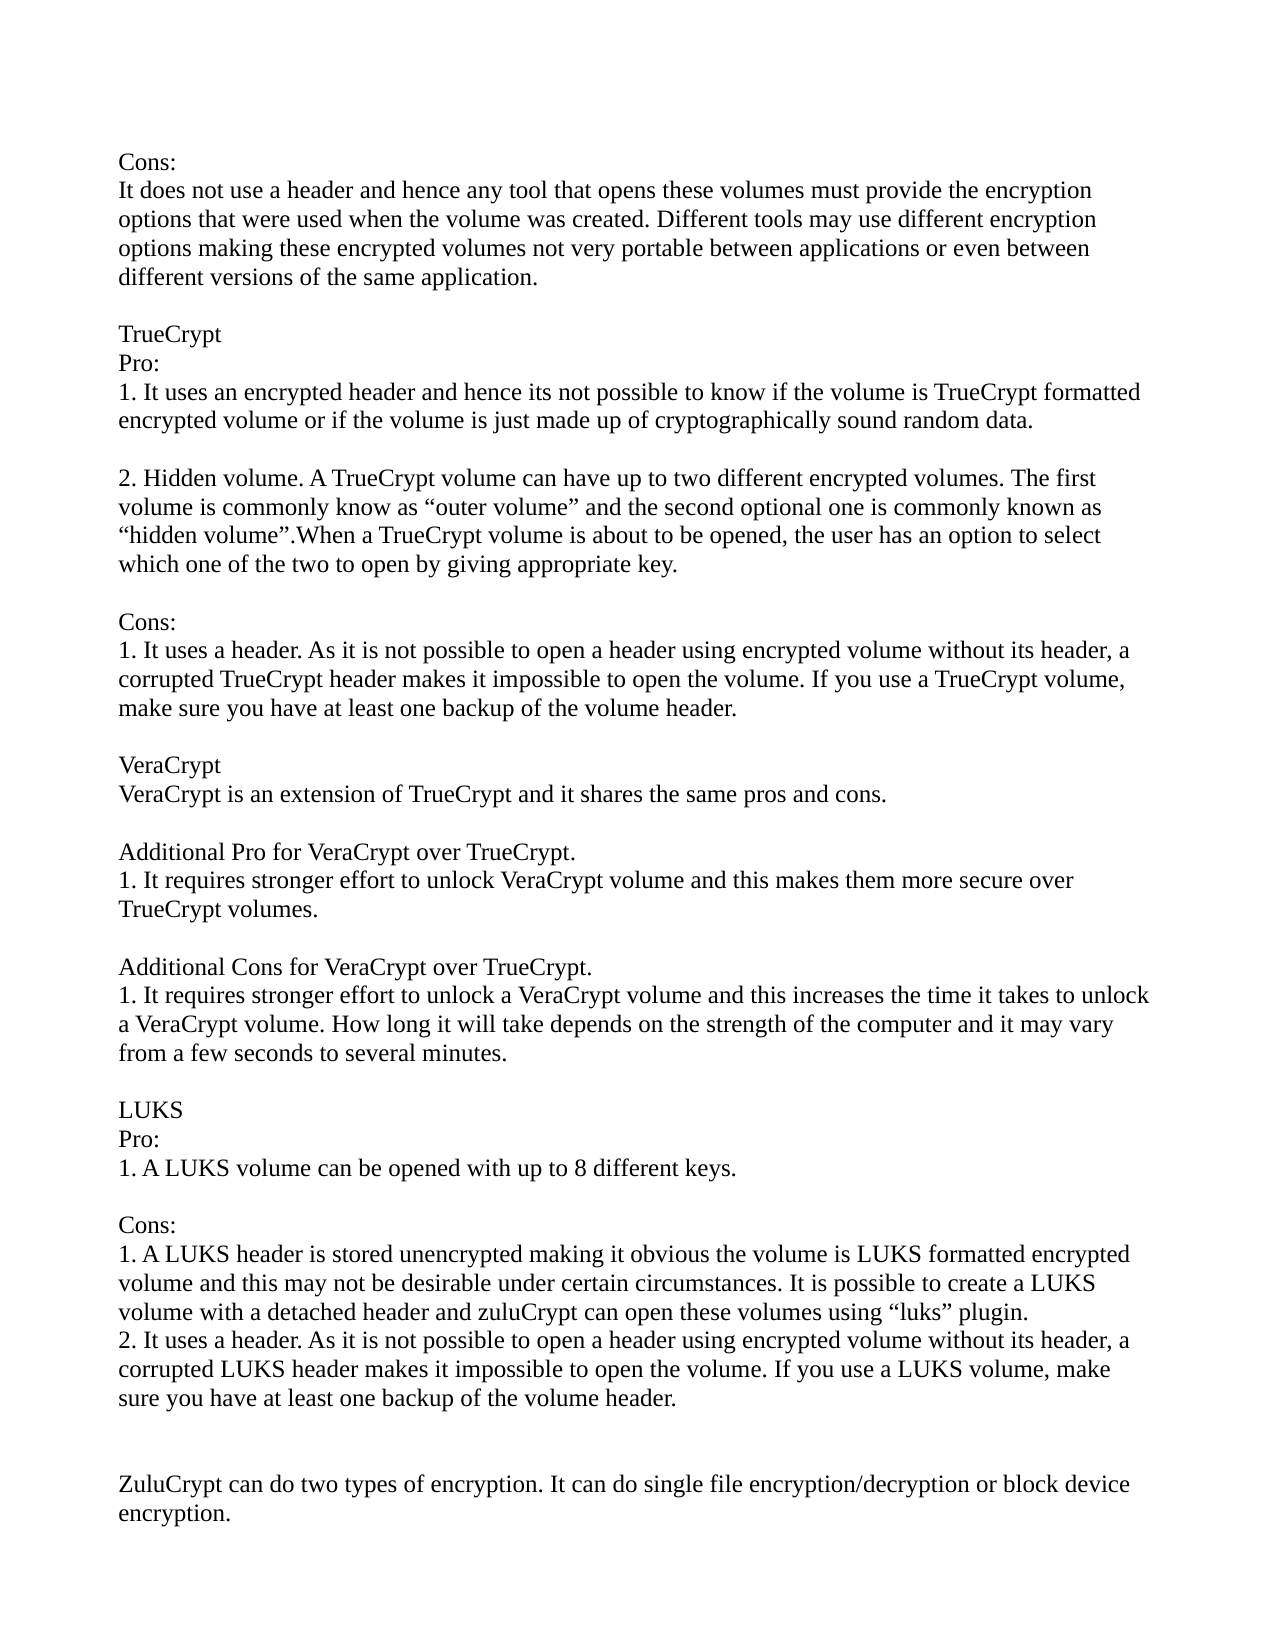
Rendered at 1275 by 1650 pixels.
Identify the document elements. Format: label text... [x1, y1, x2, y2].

text 1. It uses an encrypted header and hence its not possible to know if the volume is TrueCrypt formatted encrypted volume or if the volume is just made up of cryptographically sound random data. [118, 377, 1157, 434]
text 1. It uses a header. As it is not possible to open a header using encrypted volume without its header, a corrupted TrueCrypt header makes it impossible to open the volume. If you use a TrueCrypt volume, make sure you have at least one backup of the volume header. [118, 636, 1157, 722]
text 2. It uses a header. As it is not possible to open a header using encrypted volume without its header, a corrupted LUKS header makes it impossible to open the volume. If you use a LUKS volume, make sure you have at least one backup of the volume header. [118, 1326, 1157, 1412]
text 1. A LUKS header is stored unencrypted making it obvious the volume is LUKS formatted encrypted volume and this may not be desirable under certain circumstances. It is possible to create a LUKS volume with a detached header and zuluCrypt can open these volumes using “luks” plugin. [118, 1239, 1157, 1326]
text Pro: [118, 348, 1157, 377]
text Additional Cons for VeraCrypt over TrueCrypt. [118, 952, 1157, 981]
text Cons: [118, 147, 1157, 176]
text 1. It requires stronger effort to unlock VeraCrypt volume and this makes them more secure over TrueCrypt volumes. [118, 866, 1157, 923]
text Cons: [118, 607, 1157, 636]
text TrueCrypt [118, 319, 1157, 348]
text ZuluCrypt can do two types of encryption. It can do single file encryption/decryption or block device encryption. [118, 1469, 1157, 1527]
text VeraCrypt [118, 751, 1157, 779]
text Additional Pro for VeraCrypt over TrueCrypt. [118, 837, 1157, 866]
text It does not use a header and hence any tool that opens these volumes must provide the encryption options that were used when the volume was created. Different tools may use different encryption options making these encrypted volumes not very portable between applications or even between different versions of the same application. [118, 176, 1157, 291]
text LUKS [118, 1096, 1157, 1124]
text 1. It requires stronger effort to unlock a VeraCrypt volume and this increases the time it takes to unlock a VeraCrypt volume. How long it will take depends on the strength of the computer and it may vary from a few seconds to several minutes. [118, 981, 1157, 1067]
text Pro: [118, 1124, 1157, 1153]
text Cons: [118, 1211, 1157, 1239]
text 1. A LUKS volume can be opened with up to 8 different keys. [118, 1153, 1157, 1182]
text VeraCrypt is an extension of TrueCrypt and it shares the same pros and cons. [118, 779, 1157, 808]
text 2. Hidden volume. A TrueCrypt volume can have up to two different encrypted volumes. The first volume is commonly know as “outer volume” and the second optional one is commonly known as “hidden volume”.When a TrueCrypt volume is about to be opened, the user has an option to select which one of the two to open by giving appropriate key. [118, 463, 1157, 578]
